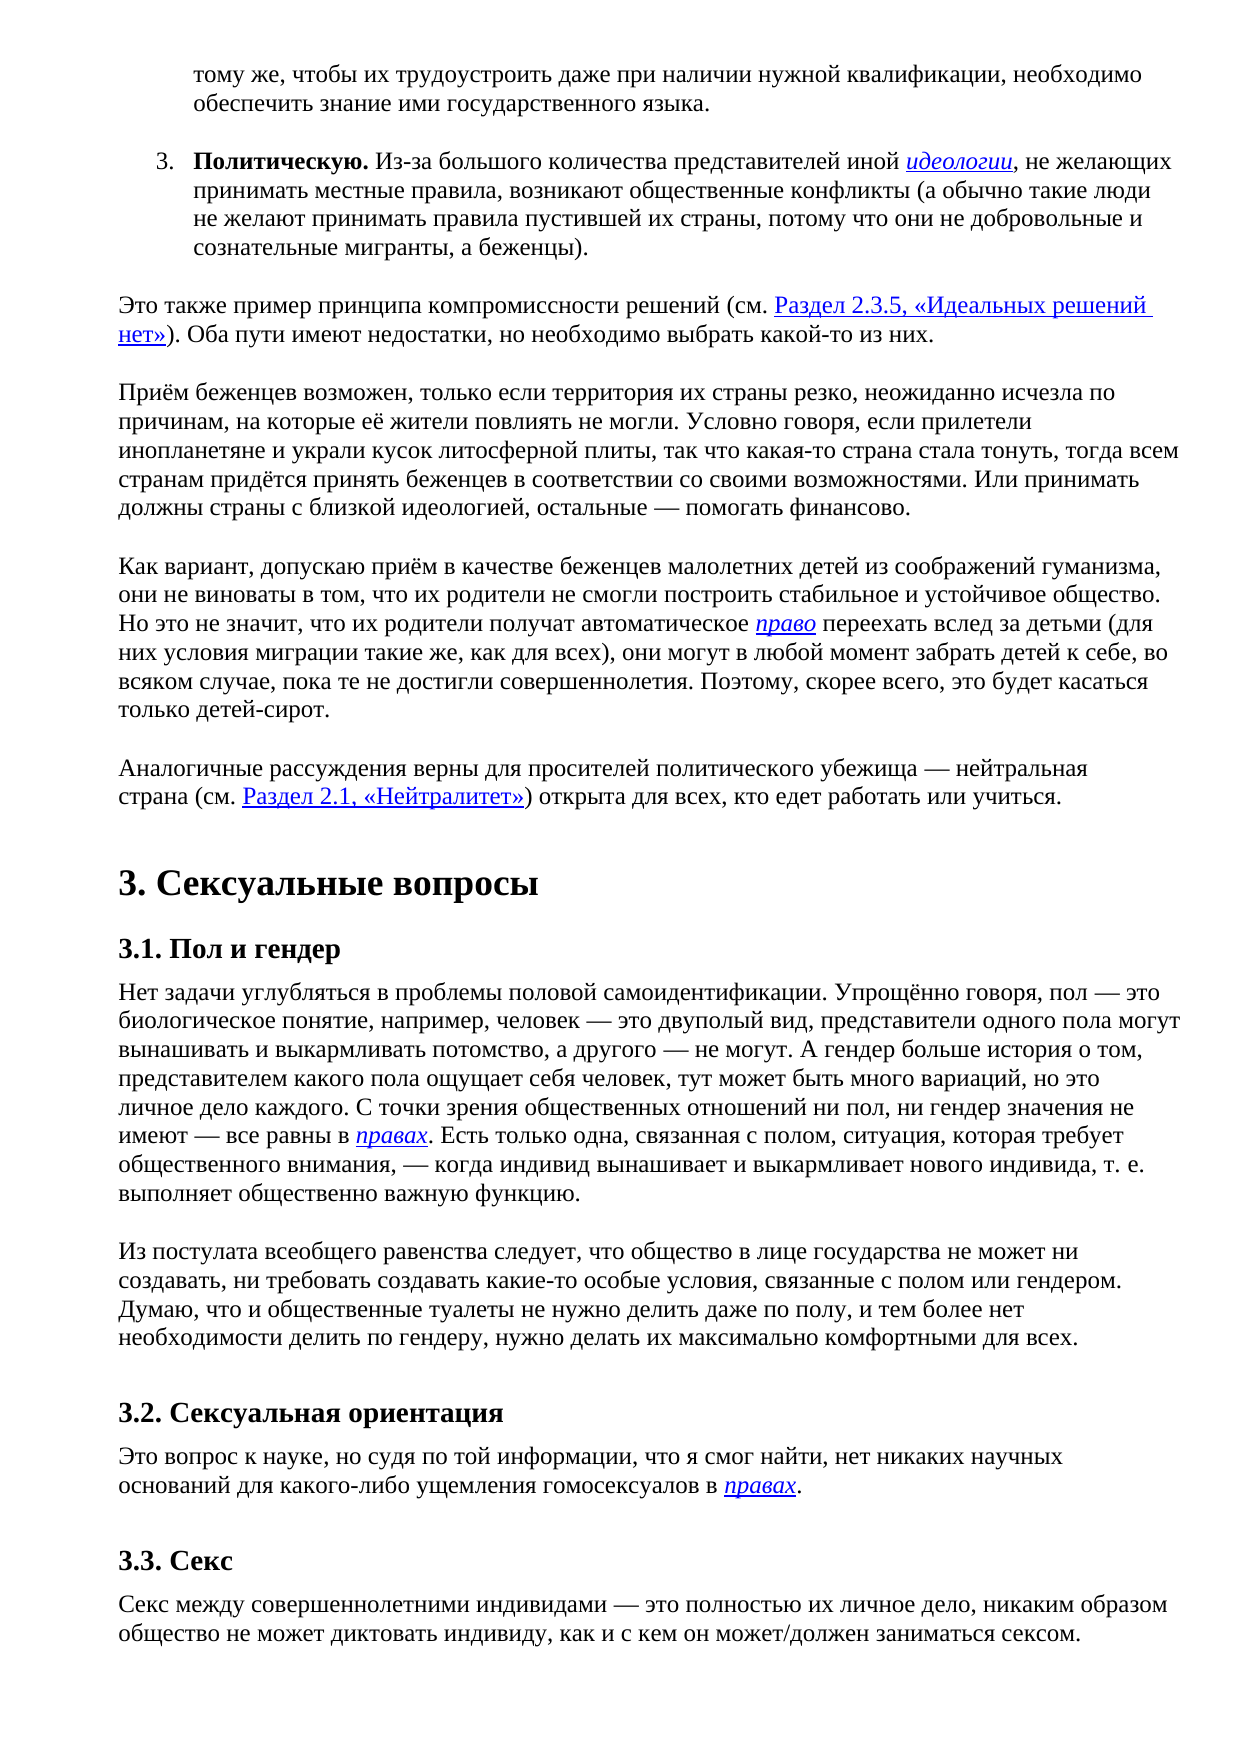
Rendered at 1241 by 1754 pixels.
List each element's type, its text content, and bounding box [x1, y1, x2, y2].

subtitle 3.1. Пол и гендер [118, 931, 1181, 964]
text Секс между совершеннолетними индивидами — это полностью их личное дело, никаким образом общество не может диктовать индивиду, как и с кем он может/должен заниматься сексом. [118, 1589, 1181, 1646]
text Приём беженцев возможен, только если территория их страны резко, неожиданно исчезла по причинам, на которые её жители повлиять не могли. Условно говоря, если прилетели инопланетяне и украли кусок литосферной плиты, так что какая-то страна стала тонуть, тогда всем странам придётся принять беженцев в соответствии со своими возможностями. Или принимать должны страны с близкой идеологией, остальные — помогать финансово. [118, 377, 1181, 521]
text Аналогичные рассуждения верны для просителей политического убежища — нейтральная страна (см. Раздел 2.1, «Нейтралитет») открыта для всех, кто едет работать или учиться. [118, 753, 1181, 810]
text Нет задачи углубляться в проблемы половой самоидентификации. Упрощённо говоря, пол — это биологическое понятие, например, человек — это двуполый вид, представители одного пола могут вынашивать и выкармливать потомство, а другого — не могут. А гендер больше история о том, представителем какого пола ощущает себя человек, тут может быть много вариаций, но это личное дело каждого. С точки зрения общественных отношений ни пол, ни гендер значения не имеют — все равны в правах. Есть только одна, связанная с полом, ситуация, которая требует общественного внимания, — когда индивид вынашивает и выкармливает нового индивида, т. е. выполняет общественно важную функцию. [118, 977, 1181, 1207]
text Это также пример принципа компромиссности решений (см. Раздел 2.3.5, «Идеальных решений нет»). Оба пути имеют недостатки, но необходимо выбрать какой-то из них. [118, 291, 1181, 348]
subtitle 3.2. Сексуальная ориентация [118, 1395, 1181, 1429]
list Политическую. Из-за большого количества представителей иной идеологии, не желающих принимать местные правила, возникают общественные конфликты (а обычно такие люди не желают принимать правила пустившей их страны, потому что они не добровольные и сознательные мигранты, а беженцы). [156, 146, 1181, 261]
subtitle 3. Сексуальные вопросы [118, 861, 1181, 904]
list тому же, чтобы их трудоустроить даже при наличии нужной квалификации, необходимо обеспечить знание ими государственного языка. [156, 59, 1181, 117]
text Из постулата всеобщего равенства следует, что общество в лице государства не может ни создавать, ни требовать создавать какие-то особые условия, связанные с полом или гендером. Думаю, что и общественные туалеты не нужно делить даже по полу, и тем более нет необходимости делить по гендеру, нужно делать их максимально комфортными для всех. [118, 1236, 1181, 1351]
text Это вопрос к науке, но судя по той информации, что я смог найти, нет никаких научных оснований для какого-либо ущемления гомосексуалов в правах. [118, 1441, 1181, 1499]
subtitle 3.3. Секс [118, 1543, 1181, 1576]
text Как вариант, допускаю приём в качестве беженцев малолетних детей из соображений гуманизма, они не виноваты в том, что их родители не смогли построить стабильное и устойчивое общество. Но это не значит, что их родители получат автоматическое право переехать вслед за детьми (для них условия миграции такие же, как для всех), они могут в любой момент забрать детей к себе, во всяком случае, пока те не достигли совершеннолетия. Поэтому, скорее всего, это будет касаться только детей-сирот. [118, 551, 1181, 723]
